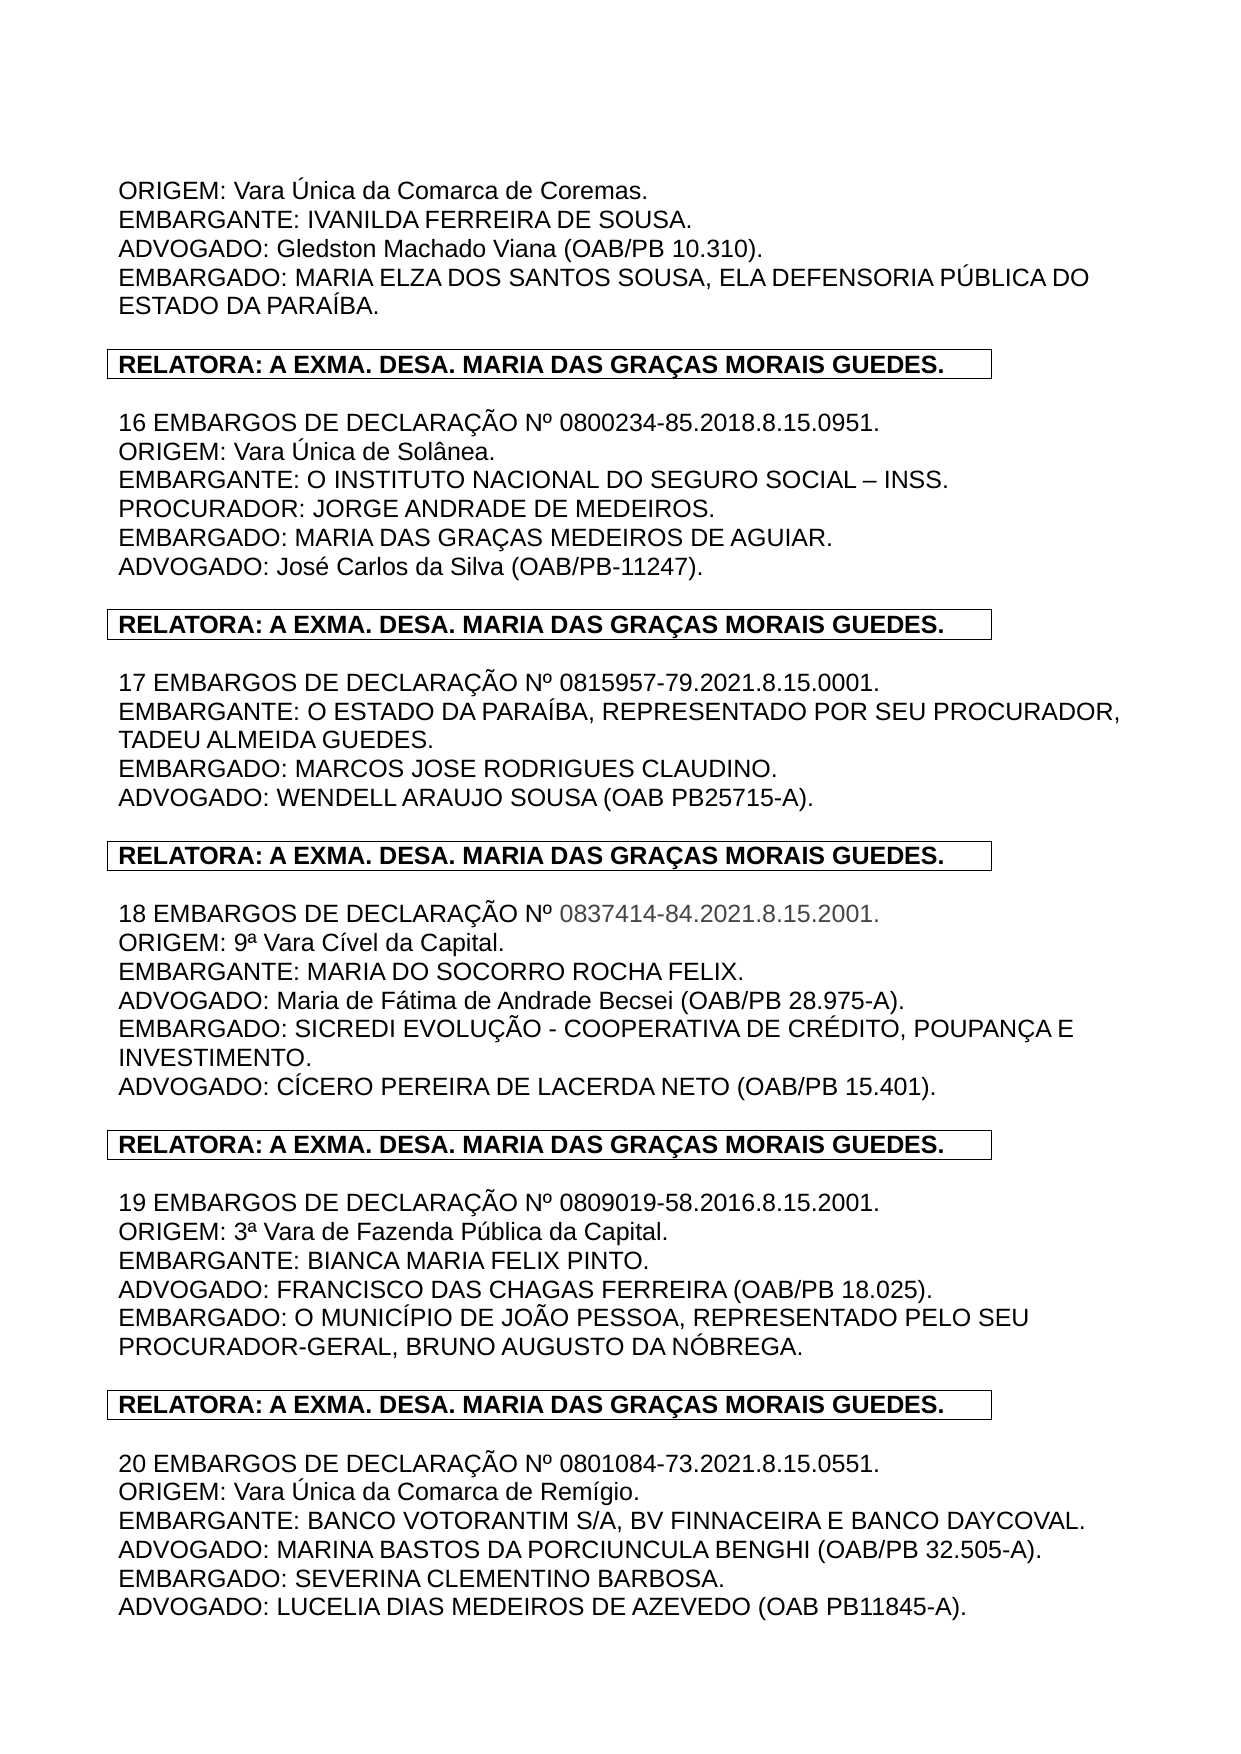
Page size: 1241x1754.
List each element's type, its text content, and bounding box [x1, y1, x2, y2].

text EMBARGADO: SICREDI EVOLUÇÃO - COOPERATIVA DE CRÉDITO, POUPANÇA E INVESTIMENTO. [118, 1014, 1122, 1072]
text ADVOGADO: Maria de Fátima de Andrade Becsei (OAB/PB 28.975-A). [118, 986, 1122, 1014]
text EMBARGANTE: BANCO VOTORANTIM S/A, BV FINNACEIRA E BANCO DAYCOVAL. [118, 1506, 1122, 1535]
text EMBARGADO: SEVERINA CLEMENTINO BARBOSA. [118, 1564, 1122, 1592]
text ADVOGADO: Gledston Machado Viana (OAB/PB 10.310). [118, 234, 1122, 263]
text EMBARGADO: MARCOS JOSE RODRIGUES CLAUDINO. [118, 754, 1122, 783]
text EMBARGANTE: O INSTITUTO NACIONAL DO SEGURO SOCIAL – INSS. [118, 465, 1122, 494]
text 19 EMBARGOS DE DECLARAÇÃO Nº 0809019-58.2016.8.15.2001. [118, 1188, 1122, 1217]
text EMBARGANTE: MARIA DO SOCORRO ROCHA FELIX. [118, 957, 1122, 986]
text PROCURADOR: JORGE ANDRADE DE MEDEIROS. [118, 494, 1122, 523]
text 16 EMBARGOS DE DECLARAÇÃO Nº 0800234-85.2018.8.15.0951. [118, 408, 1122, 437]
text 20 EMBARGOS DE DECLARAÇÃO Nº 0801084-73.2021.8.15.0551. [118, 1449, 1122, 1477]
table_header RELATORA: A EXMA. DESA. MARIA DAS GRAÇAS MORAIS GUEDES. [108, 1391, 991, 1419]
table_header RELATORA: A EXMA. DESA. MARIA DAS GRAÇAS MORAIS GUEDES. [108, 842, 991, 870]
text EMBARGANTE: BIANCA MARIA FELIX PINTO. [118, 1246, 1122, 1275]
text ORIGEM: 3ª Vara de Fazenda Pública da Capital. [118, 1217, 1122, 1246]
table_header RELATORA: A EXMA. DESA. MARIA DAS GRAÇAS MORAIS GUEDES. [108, 1131, 991, 1159]
text ADVOGADO: José Carlos da Silva (OAB/PB-11247). [118, 552, 1122, 580]
text ADVOGADO: FRANCISCO DAS CHAGAS FERREIRA (OAB/PB 18.025). [118, 1275, 1122, 1303]
text ADVOGADO: WENDELL ARAUJO SOUSA (OAB PB25715-A). [118, 783, 1122, 812]
text 17 EMBARGOS DE DECLARAÇÃO Nº 0815957-79.2021.8.15.0001. [118, 668, 1122, 697]
text ADVOGADO: CÍCERO PEREIRA DE LACERDA NETO (OAB/PB 15.401). [118, 1072, 1122, 1101]
text EMBARGADO: MARIA DAS GRAÇAS MEDEIROS DE AGUIAR. [118, 523, 1122, 552]
text ORIGEM: Vara Única da Comarca de Coremas. [118, 176, 1122, 205]
text ADVOGADO: LUCELIA DIAS MEDEIROS DE AZEVEDO (OAB PB11845-A). [118, 1592, 1122, 1621]
text EMBARGANTE: O ESTADO DA PARAÍBA, REPRESENTADO POR SEU PROCURADOR, TADEU ALMEIDA GUEDES. [118, 697, 1122, 754]
text EMBARGANTE: IVANILDA FERREIRA DE SOUSA. [118, 205, 1122, 234]
table_header RELATORA: A EXMA. DESA. MARIA DAS GRAÇAS MORAIS GUEDES. [108, 350, 991, 378]
text ORIGEM: 9ª Vara Cível da Capital. [118, 928, 1122, 957]
table_header RELATORA: A EXMA. DESA. MARIA DAS GRAÇAS MORAIS GUEDES. [108, 610, 991, 638]
text ORIGEM: Vara Única da Comarca de Remígio. [118, 1477, 1122, 1506]
text ADVOGADO: MARINA BASTOS DA PORCIUNCULA BENGHI (OAB/PB 32.505-A). [118, 1535, 1122, 1564]
text 18 EMBARGOS DE DECLARAÇÃO Nº 0837414-84.2021.8.15.2001. [118, 899, 1122, 928]
text EMBARGADO: O MUNICÍPIO DE JOÃO PESSOA, REPRESENTADO PELO SEU PROCURADOR-GERAL, BRUNO AUGUSTO DA NÓBREGA. [118, 1303, 1122, 1361]
text EMBARGADO: MARIA ELZA DOS SANTOS SOUSA, ELA DEFENSORIA PÚBLICA DO ESTADO DA PARAÍBA. [118, 263, 1122, 320]
text ORIGEM: Vara Única de Solânea. [118, 437, 1122, 465]
